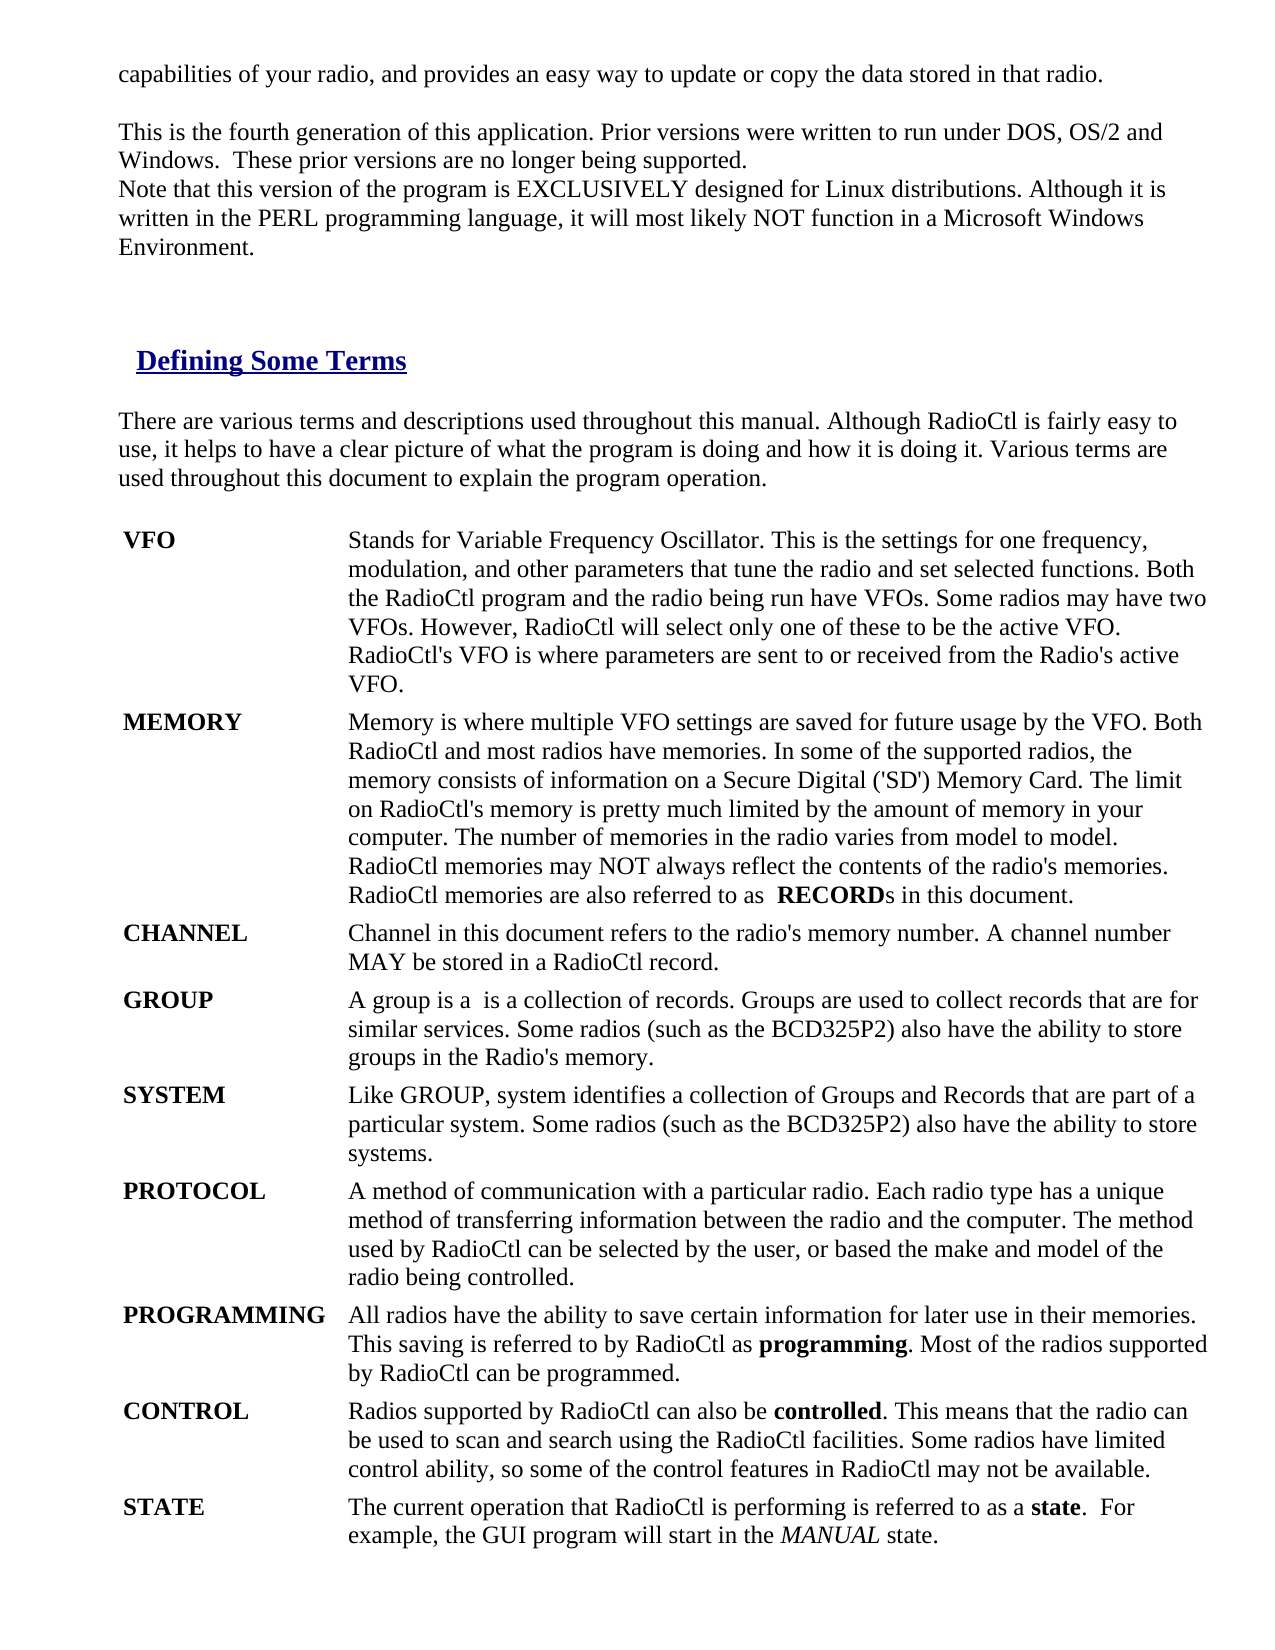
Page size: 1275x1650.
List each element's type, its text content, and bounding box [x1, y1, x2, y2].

table_cell Radios supported by RadioCtl can also be controlled. This means that the radio can be used to scan and search using the RadioCtl facilities. Some radios have limited control ability, so some of the control features in RadioCtl may not be available. [343, 1391, 1217, 1487]
table_cell MEMORY [118, 703, 343, 913]
table_cell The current operation that RadioCtl is performing is referred to as a state. For example, the GUI program will start in the MANUAL state. [343, 1487, 1217, 1554]
table_cell PROGRAMMING [118, 1296, 343, 1391]
table_cell All radios have the ability to save certain information for later use in their memories. This saving is referred to by RadioCtl as programming. Most of the radios supported by RadioCtl can be programmed. [343, 1296, 1217, 1391]
text There are various terms and descriptions used throughout this manual. Although RadioCtl is fairly easy to use, it helps to have a clear picture of what the program is doing and how it is doing it. Various terms are used throughout this document to explain the program operation. [118, 406, 1216, 492]
table_cell Memory is where multiple VFO settings are saved for future usage by the VFO. Both RadioCtl and most radios have memories. In some of the supported radios, the memory consists of information on a Secure Digital ('SD') Memory Card. The limit on RadioCtl's memory is pretty much limited by the amount of memory in your computer. The number of memories in the radio varies from model to model. RadioCtl memories may NOT always reflect the contents of the radio's memories. RadioCtl memories are also referred to as RECORDs in this document. [343, 703, 1217, 913]
subtitle Defining Some Terms [136, 343, 1216, 376]
table_cell A method of communication with a particular radio. Each radio type has a unique method of transferring information between the radio and the computer. The method used by RadioCtl can be selected by the user, or based the make and model of the radio being controlled. [343, 1171, 1217, 1296]
table_cell Channel in this document refers to the radio's memory number. A channel number MAY be stored in a RadioCtl record. [343, 913, 1217, 980]
text capabilities of your radio, and provides an easy way to update or copy the data stored in that radio. [118, 59, 1216, 88]
table_cell PROTOCOL [118, 1171, 343, 1296]
table_cell GROUP [118, 980, 343, 1076]
table_cell SYSTEM [118, 1076, 343, 1171]
table_cell Like GROUP, system identifies a collection of Groups and Records that are part of a particular system. Some radios (such as the BCD325P2) also have the ability to store systems. [343, 1076, 1217, 1171]
table_cell CHANNEL [118, 913, 343, 980]
text This is the fourth generation of this application. Prior versions were written to run under DOS, OS/2 and Windows. These prior versions are no longer being supported. [118, 117, 1216, 174]
table_cell STATE [118, 1487, 343, 1554]
table_cell A group is a is a collection of records. Groups are used to collect records that are for similar services. Some radios (such as the BCD325P2) also have the ability to store groups in the Radio's memory. [343, 980, 1217, 1076]
table_header VFO [118, 521, 343, 703]
text Note that this version of the program is EXCLUSIVELY designed for Linux distributions. Although it is written in the PERL programming language, it will most likely NOT function in a Microsoft Windows Environment. [118, 174, 1216, 260]
table_cell CONTROL [118, 1391, 343, 1487]
table_header Stands for Variable Frequency Oscillator. This is the settings for one frequency, modulation, and other parameters that tune the radio and set selected functions. Both the RadioCtl program and the radio being run have VFOs. Some radios may have two VFOs. However, RadioCtl will select only one of these to be the active VFO. RadioCtl's VFO is where parameters are sent to or received from the Radio's active VFO. [343, 521, 1217, 703]
